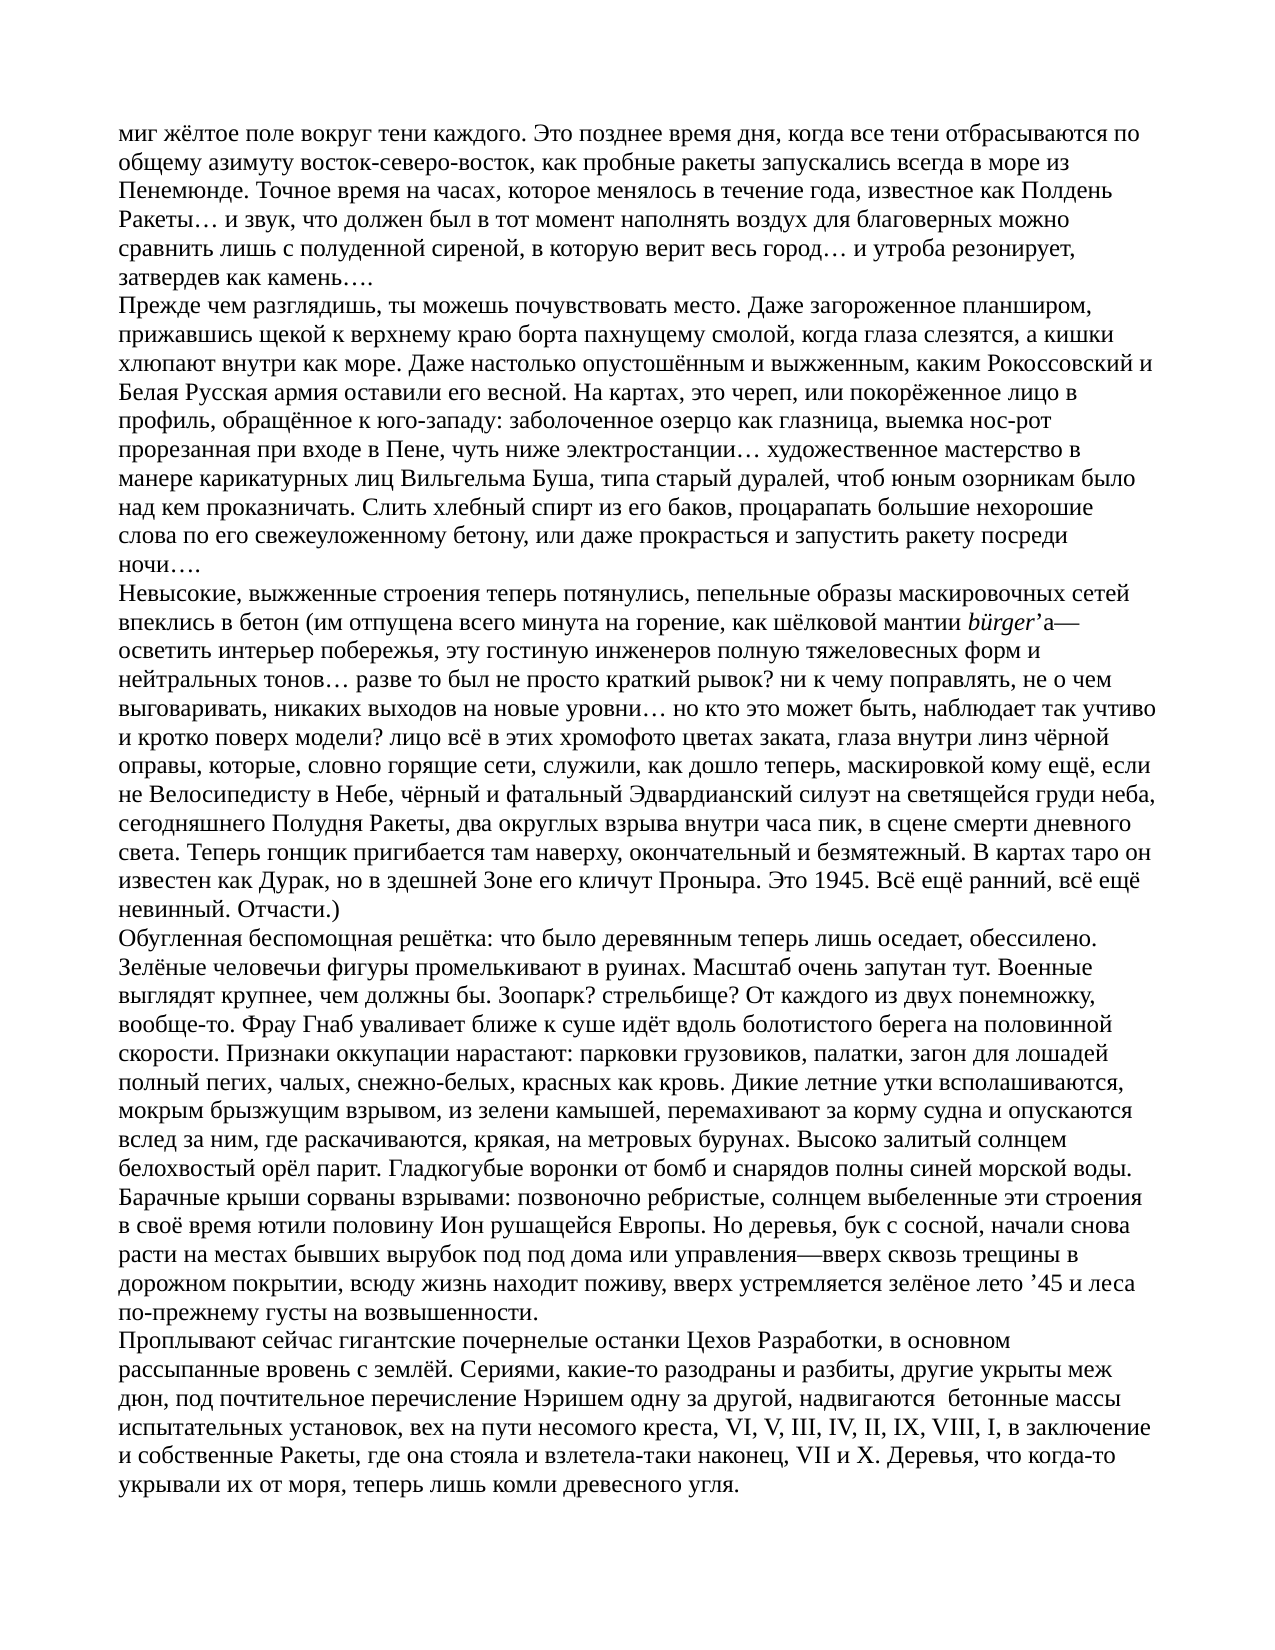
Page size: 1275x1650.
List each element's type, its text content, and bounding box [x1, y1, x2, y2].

text Прежде чем разглядишь, ты можешь почувствовать место. Даже загороженное планширом, прижавшись щекой к верхнему краю борта пахнущему смолой, когда глаза слезятся, а кишки хлюпают внутри как море. Даже настолько опустошённым и выжженным, каким Рокоссовский и Белая Русская армия оставили его весной. На картах, это череп, или покорёженное лицо в профиль, обращённое к юго-западу: заболоченное озерцо как глазница, выемка нос-рот прорезанная при входе в Пене, чуть ниже электростанции… художественное мастерство в манере карикатурных лиц Вильгельма Буша, типа старый дуралей, чтоб юным озорникам было над кем проказничать. Слить хлебный спирт из его баков, процарапать большие нехорошие слова по его свежеуложенному бетону, или даже прокрасться и запустить ракету посреди ночи…. [118, 291, 1157, 578]
text миг жёлтое поле вокруг тени каждого. Это позднее время дня, когда все тени отбрасываются по общему азимуту восток-северо-восток, как пробные ракеты запускались всегда в море из Пенемюнде. Точное время на часах, которое менялось в течение года, известное как Полдень Ракеты… и звук, что должен был в тот момент наполнять воздух для благоверных можно сравнить лишь с полуденной сиреной, в которую верит весь город… и утроба резонирует, затвердев как камень…. [118, 118, 1157, 291]
text Обугленная беспомощная решётка: что было деревянным теперь лишь оседает, обессилено. Зелёные человечьи фигуры промелькивают в руинах. Масштаб очень запутан тут. Военные выглядят крупнее, чем должны бы. Зоопарк? стрельбище? От каждого из двух понемножку, вообще-то. Фрау Гнаб уваливает ближе к суше идёт вдоль болотистого берега на половинной скорости. Признаки оккупации нарастают: парковки грузовиков, палатки, загон для лошадей полный пегих, чалых, снежно-белых, красных как кровь. Дикие летние утки всполашиваются, мокрым брызжущим взрывом, из зелени камышей, перемахивают за корму судна и опускаются вслед за ним, где раскачиваются, крякая, на метровых бурунах. Высоко залитый солнцем белохвостый орёл парит. Гладкогубые воронки от бомб и снарядов полны синей морской воды. Барачные крыши сорваны взрывами: позвоночно ребристые, солнцем выбеленные эти строения в своё время ютили половину Ион рушащейся Европы. Но деревья, бук с сосной, начали снова расти на местах бывших вырубок под под дома или управления—вверх сквозь трещины в дорожном покрытии, всюду жизнь находит поживу, вверх устремляется зелёное лето ’45 и леса по-прежнему густы на возвышенности. [118, 923, 1157, 1326]
text Невысокие, выжженные строения теперь потянулись, пепельные образы маскировочных сетей впеклись в бетон (им отпущена всего минута на горение, как шёлковой мантии bürger’а—осветить интерьер побережья, эту гостиную инженеров полную тяжеловесных форм и нейтральных тонов… разве то был не просто краткий рывок? ни к чему поправлять, не о чем выговаривать, никаких выходов на новые уровни… но кто это может быть, наблюдает так учтиво и кротко поверх модели? лицо всё в этих хромофото цветах заката, глаза внутри линз чёрной оправы, которые, словно горящие сети, служили, как дошло теперь, маскировкой кому ещё, если не Велосипедисту в Небе, чёрный и фатальный Эдвардианский силуэт на светящейся груди неба, сегодняшнего Полудня Ракеты, два округлых взрыва внутри часа пик, в сцене смерти дневного света. Теперь гонщик пригибается там наверху, окончательный и безмятежный. В картах таро он известен как Дурак, но в здешней Зоне его кличут Проныра. Это 1945. Всё ещё ранний, всё ещё невинный. Отчасти.) [118, 578, 1157, 923]
text Проплывают сейчас гигантские почернелые останки Цехов Разработки, в основном рассыпанные вровень с землёй. Сериями, какие-то разодраны и разбиты, другие укрыты меж дюн, под почтительное перечисление Нэришем одну за другой, надвигаются бетонные массы испытательных установок, вех на пути несомого креста, VI, V, III, IV, II, IX, VIII, I, в заключение и собственные Ракеты, где она стояла и взлетела-таки наконец, VII и X. Деревья, что когда-то укрывали их от моря, теперь лишь комли древесного угля. [118, 1326, 1157, 1498]
